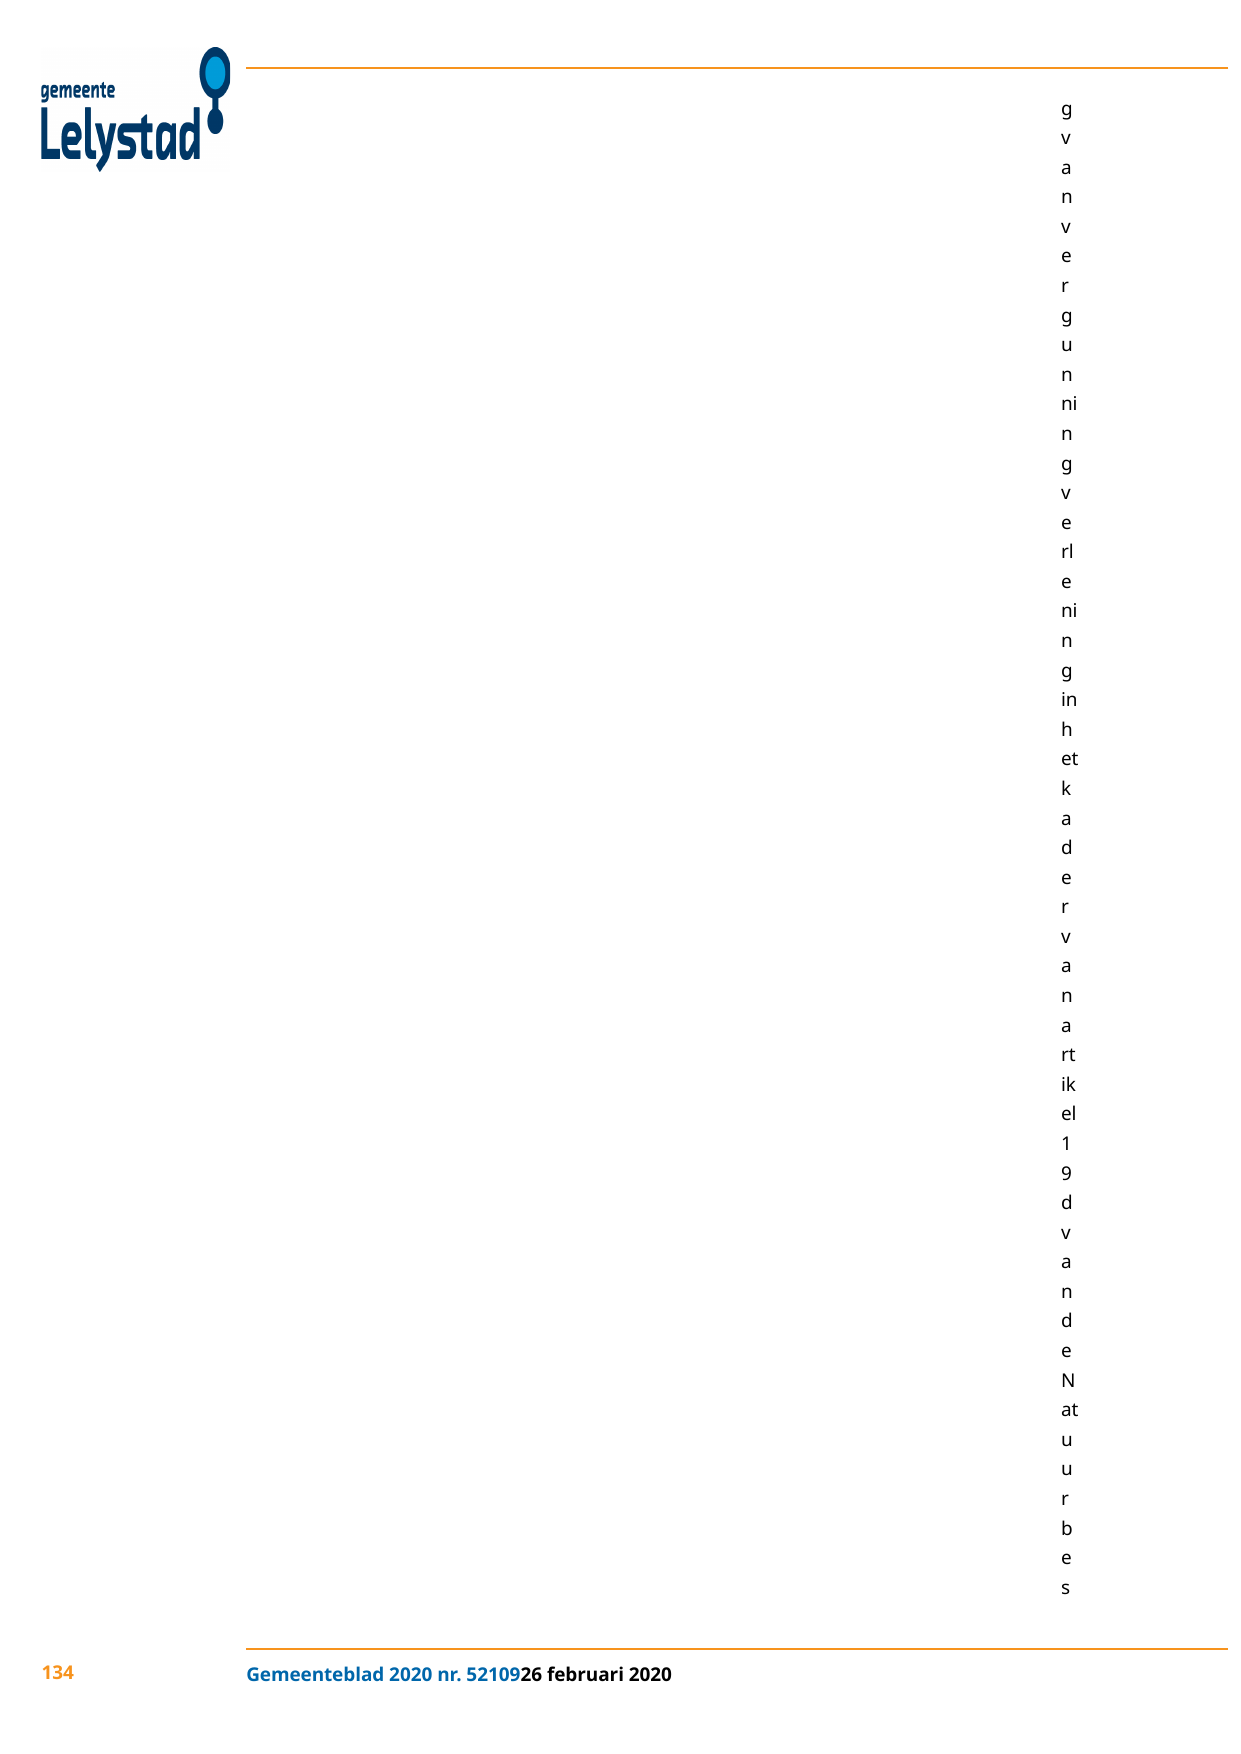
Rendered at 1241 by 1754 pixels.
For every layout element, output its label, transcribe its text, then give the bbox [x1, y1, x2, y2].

table_cell [880, 95, 952, 1600]
table_cell [1007, 95, 1061, 1600]
table_cell [754, 95, 826, 1600]
table_cell g van vergunningverlening in het kader van artikel 19d van de Natuurbes [1061, 95, 1079, 1600]
table_cell [826, 95, 880, 1600]
table_cell [483, 95, 699, 1600]
table_cell [700, 95, 754, 1600]
table_cell [284, 95, 447, 1600]
picture [41, 47, 231, 172]
table_cell [248, 95, 284, 1600]
table_cell [447, 95, 483, 1600]
table_cell [953, 95, 1007, 1600]
